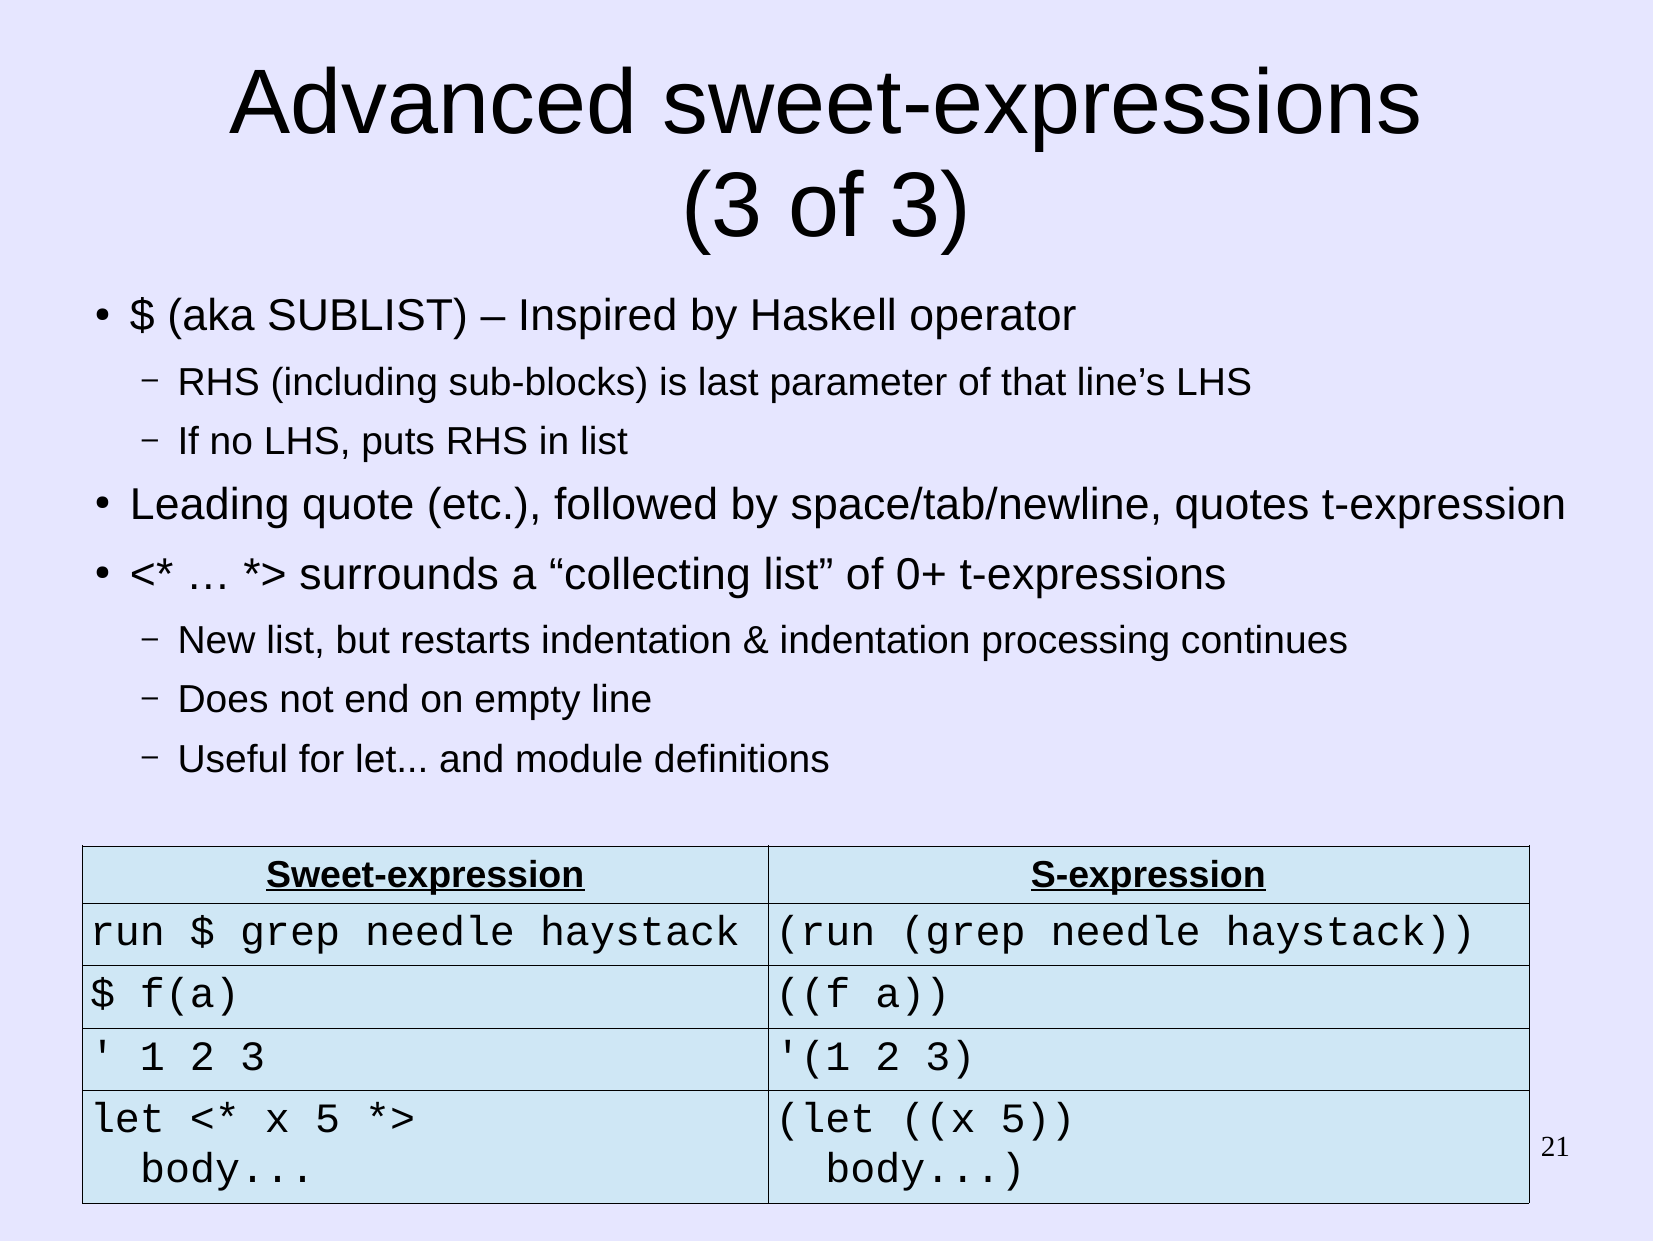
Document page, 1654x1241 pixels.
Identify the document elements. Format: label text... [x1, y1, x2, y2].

table_cell ' 1 2 3 [83, 1029, 768, 1090]
table_cell ((f a)) [769, 966, 1529, 1028]
table_cell (run (grep needle haystack)) [769, 904, 1529, 965]
table_cell (let ((x 5)) body...) [769, 1091, 1529, 1203]
table_cell '(1 2 3) [769, 1029, 1529, 1090]
table_header Sweet-expression [83, 847, 768, 903]
table_cell run $ grep needle haystack [83, 904, 768, 965]
table_cell $ f(a) [83, 966, 768, 1028]
table_header S-expression [769, 847, 1529, 903]
title Advanced sweet-expressions (3 of 3) [82, 49, 1571, 257]
table_cell let <* x 5 *> body... [83, 1091, 768, 1203]
list $ (aka SUBLIST) – Inspired by Haskell operator RHS (including sub-blocks) is last parameter of that line’s LHS If no LHS, puts RHS in list Leading quote (etc.), followed by space/tab/newline, quotes t-expression <* … *> surrounds a “collecting list” of 0+ t-expressions New list, but restarts indentation & indentation processing continues Does not end on empty line Useful for let... and module definitions [82, 290, 1606, 796]
